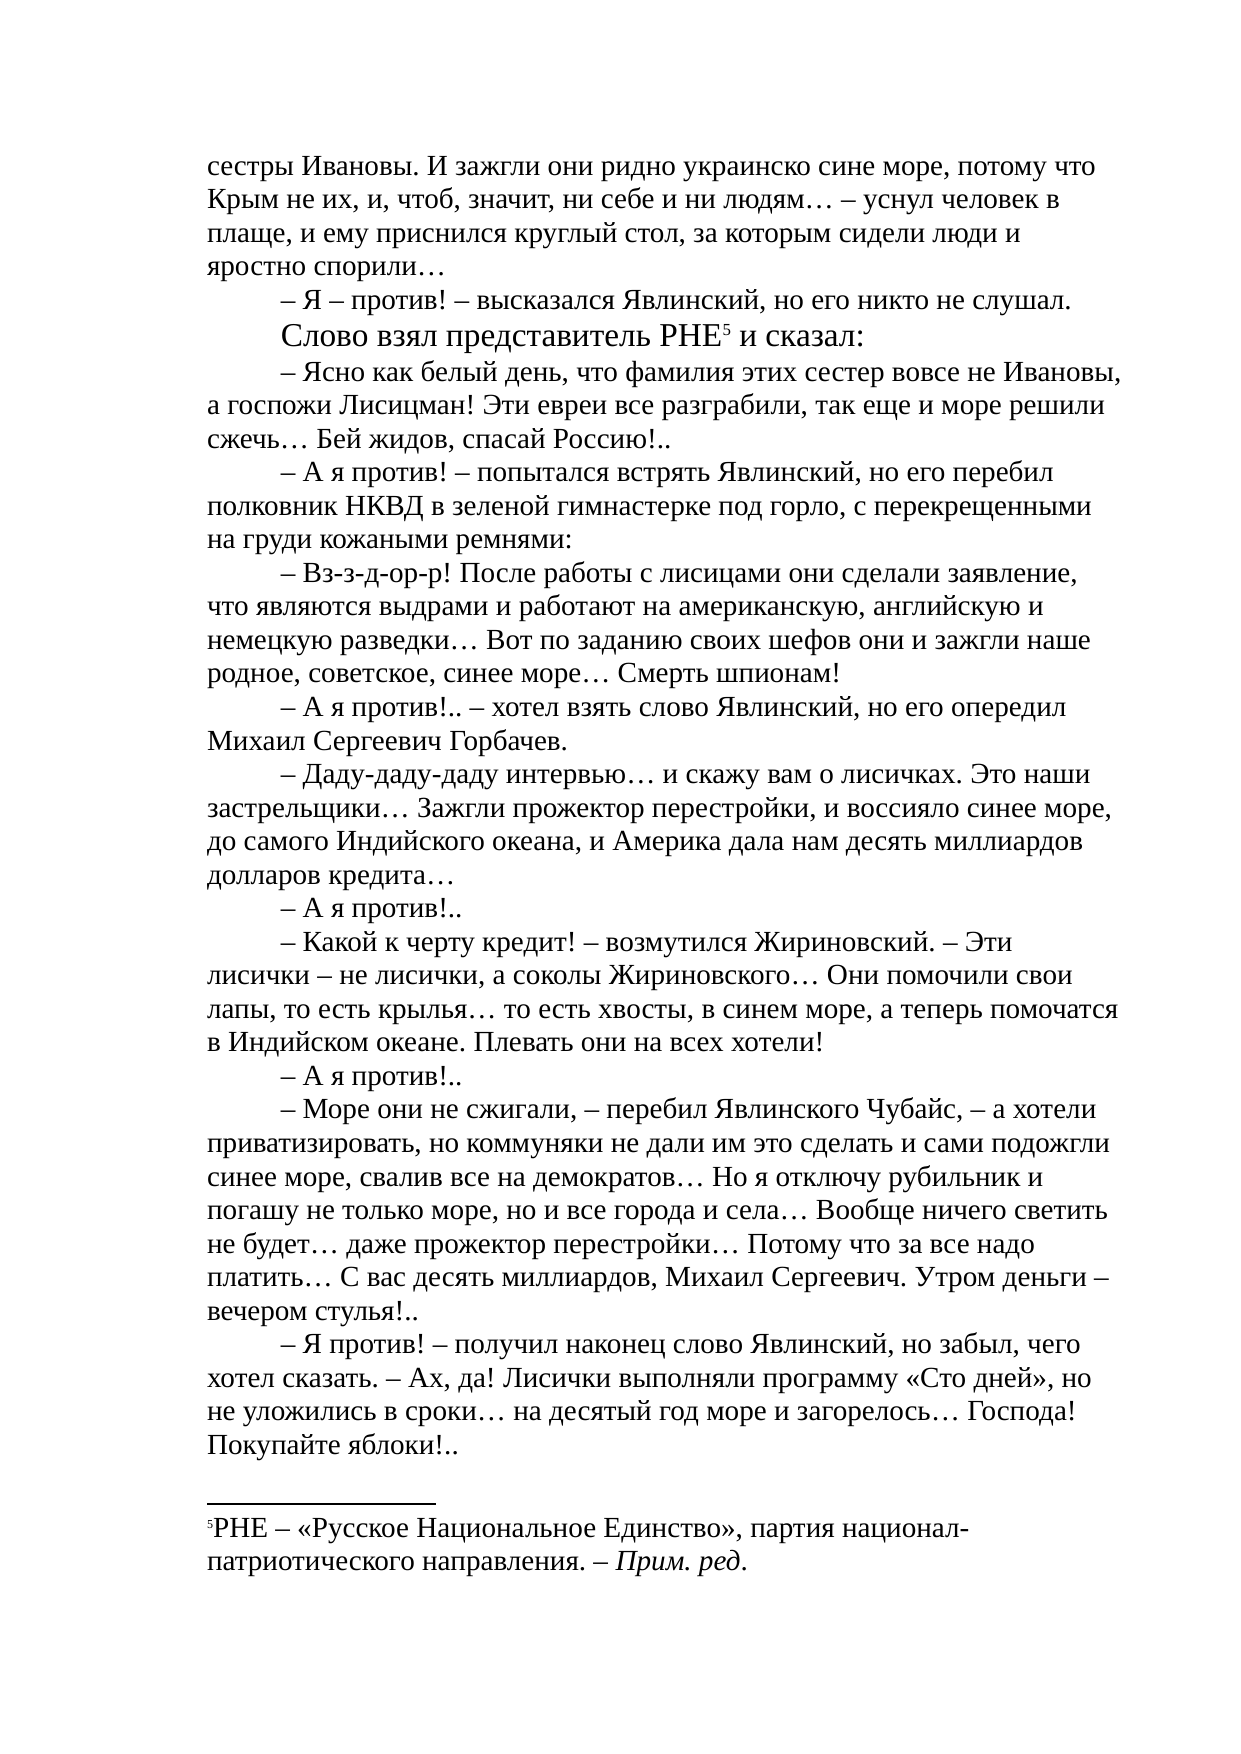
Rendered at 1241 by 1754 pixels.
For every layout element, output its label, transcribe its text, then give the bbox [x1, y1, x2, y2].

text – Даду-даду-даду интервью… и скажу вам о лисичках. Это наши застрельщики… Зажгли прожектор перестройки, и воссияло синее море, до самого Индийского океана, и Америка дала нам десять миллиардов долларов кредита… [207, 756, 1122, 890]
text – Какой к черту кредит! – возмутился Жириновский. – Эти лисички – не лисички, а соколы Жириновского… Они помочили свои лапы, то есть крылья… то есть хвосты, в синем море, а теперь помочатся в Индийском океане. Плевать они на всех хотели! [207, 924, 1122, 1058]
text сестры Ивановы. И зажгли они ридно украинско сине море, потому что Крым не их, и, чтоб, значит, ни себе и ни людям… – уснул человек в плаще, и ему приснился круглый стол, за которым сидели люди и яростно спорили… [207, 148, 1122, 282]
text – Ясно как белый день, что фамилия этих сестер вовсе не Ивановы, а госпожи Лисицман! Эти евреи все разграбили, так еще и море решили сжечь… Бей жидов, спасай Россию!.. [207, 354, 1122, 454]
text – Я – против! – высказался Явлинский, но его никто не слушал. [207, 282, 1122, 315]
text – А я против!.. [207, 890, 1122, 924]
text – А я против!.. – хотел взять слово Явлинский, но его опередил Михаил Сергеевич Горбачев. [207, 689, 1122, 756]
text – Вз-з-д-ор-р! После работы с лисицами они сделали заявление, что являются выдрами и работают на американскую, английскую и немецкую разведки… Вот по заданию своих шефов они и зажгли наше родное, советское, синее море… Смерть шпионам! [207, 555, 1122, 689]
text Слово взял представитель РНЕ и сказал: [207, 315, 1122, 354]
text – А я против! – попытался встрять Явлинский, но его перебил полковник НКВД в зеленой гимнастерке под горло, с перекрещенными на груди кожаными ремнями: [207, 454, 1122, 555]
text – А я против!.. [207, 1058, 1122, 1092]
text – Я против! – получил наконец слово Явлинский, но забыл, чего хотел сказать. – Ах, да! Лисички выполняли программу «Сто дней», но не уложились в сроки… на десятый год море и загорелось… Господа! Покупайте яблоки!.. [207, 1326, 1122, 1461]
text РНЕ – «Русское Национальное Единство», партия национал-патриотического направления. – Прим. ред. [207, 1510, 1122, 1577]
text – Море они не сжигали, – перебил Явлинского Чубайс, – а хотели приватизировать, но коммуняки не дали им это сделать и сами подожгли синее море, свалив все на демократов… Но я отключу рубильник и погашу не только море, но и все города и села… Вообще ничего светить не будет… даже прожектор перестройки… Потому что за все надо платить… С вас десять миллиардов, Михаил Сергеевич. Утром деньги – вечером стулья!.. [207, 1092, 1122, 1326]
